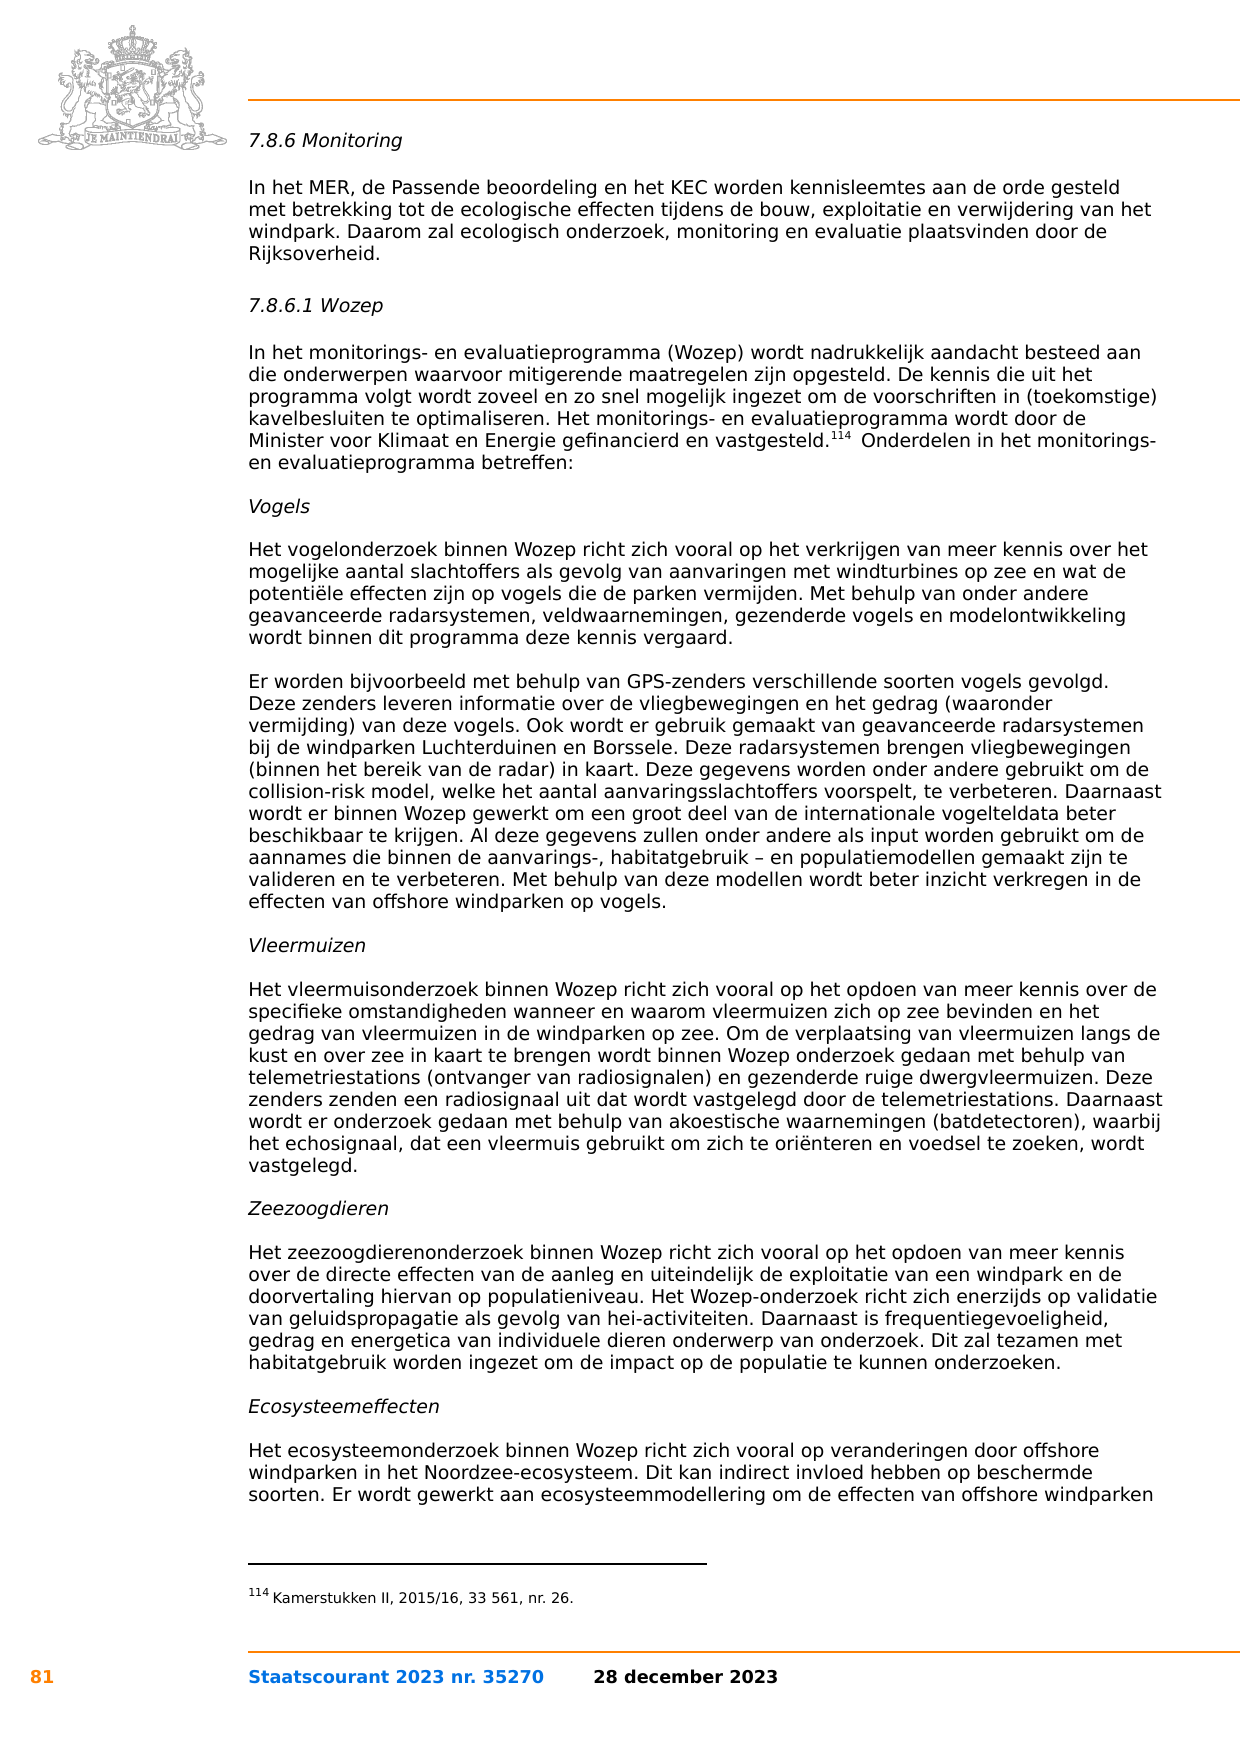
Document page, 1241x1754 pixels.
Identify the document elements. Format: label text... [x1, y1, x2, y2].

text In het MER, de Passende beoordeling en het KEC worden kennisleemtes aan de orde gesteld met betrekking tot de ecologische effecten tijdens de bouw, exploitatie en verwijdering van het windpark. Daarom zal ecologisch onderzoek, monitoring en evaluatie plaatsvinden door de Rijksoverheid. [248, 177, 1163, 265]
subtitle Zeezoogdieren [248, 1198, 1163, 1220]
subtitle 7.8.6.1 Wozep [248, 295, 1163, 317]
subtitle Ecosysteemeffecten [248, 1396, 1163, 1418]
text Het zeezoogdierenonderzoek binnen Wozep richt zich vooral op het opdoen van meer kennis over de directe effecten van de aanleg en uiteindelijk de exploitatie van een windpark en de doorvertaling hiervan op populatieniveau. Het Wozep-onderzoek richt zich enerzijds op validatie van geluidspropagatie als gevolg van hei-activiteiten. Daarnaast is frequentiegevoeligheid, gedrag en energetica van individuele dieren onderwerp van onderzoek. Dit zal tezamen met habitatgebruik worden ingezet om de impact op de populatie te kunnen onderzoeken. [248, 1242, 1163, 1374]
text Het vogelonderzoek binnen Wozep richt zich vooral op het verkrijgen van meer kennis over het mogelijke aantal slachtoffers als gevolg van aanvaringen met windturbines op zee en wat de potentiële effecten zijn op vogels die de parken vermijden. Met behulp van onder andere geavanceerde radarsystemen, veldwaarnemingen, gezenderde vogels en modelontwikkeling wordt binnen dit programma deze kennis vergaard. [248, 539, 1163, 649]
text Er worden bijvoorbeeld met behulp van GPS-zenders verschillende soorten vogels gevolgd. Deze zenders leveren informatie over de vliegbewegingen en het gedrag (waaronder vermijding) van deze vogels. Ook wordt er gebruik gemaakt van geavanceerde radarsystemen bij de windparken Luchterduinen en Borssele. Deze radarsystemen brengen vliegbewegingen (binnen het bereik van de radar) in kaart. Deze gegevens worden onder andere gebruikt om de collision-risk model, welke het aantal aanvaringsslachtoffers voorspelt, te verbeteren. Daarnaast wordt er binnen Wozep gewerkt om een groot deel van de internationale vogelteldata beter beschikbaar te krijgen. Al deze gegevens zullen onder andere als input worden gebruikt om de aannames die binnen de aanvarings-, habitatgebruik – en populatiemodellen gemaakt zijn te valideren en te verbeteren. Met behulp van deze modellen wordt beter inzicht verkregen in de effecten van offshore windparken op vogels. [248, 671, 1163, 913]
subtitle Vleermuizen [248, 935, 1163, 957]
picture [38, 25, 227, 150]
text Het ecosysteemonderzoek binnen Wozep richt zich vooral op veranderingen door offshore windparken in het Noordzee-ecosysteem. Dit kan indirect invloed hebben op beschermde soorten. Er wordt gewerkt aan ecosysteemmodellering om de effecten van offshore windparken [248, 1440, 1163, 1506]
subtitle Vogels [248, 496, 1163, 517]
text Het vleermuisonderzoek binnen Wozep richt zich vooral op het opdoen van meer kennis over de specifieke omstandigheden wanneer en waarom vleermuizen zich op zee bevinden en het gedrag van vleermuizen in de windparken op zee. Om de verplaatsing van vleermuizen langs de kust en over zee in kaart te brengen wordt binnen Wozep onderzoek gedaan met behulp van telemetriestations (ontvanger van radiosignalen) en gezenderde ruige dwergvleermuizen. Deze zenders zenden een radiosignaal uit dat wordt vastgelegd door de telemetriestations. Daarnaast wordt er onderzoek gedaan met behulp van akoestische waarnemingen (batdetectoren), waarbij het echosignaal, dat een vleermuis gebruikt om zich te oriënteren en voedsel te zoeken, wordt vastgelegd. [248, 979, 1163, 1176]
subtitle 7.8.6 Monitoring [248, 130, 1163, 152]
text In het monitorings- en evaluatieprogramma (Wozep) wordt nadrukkelijk aandacht besteed aan die onderwerpen waarvoor mitigerende maatregelen zijn opgesteld. De kennis die uit het programma volgt wordt zoveel en zo snel mogelijk ingezet om de voorschriften in (toekomstige) kavelbesluiten te optimaliseren. Het monitorings- en evaluatieprogramma wordt door de Minister voor Klimaat en Energie gefinancierd en vastgesteld. Onderdelen in het monitorings- en evaluatieprogramma betreffen: [248, 342, 1163, 474]
text Kamerstukken II, 2015/16, 33 561, nr. 26. [248, 1586, 1163, 1608]
